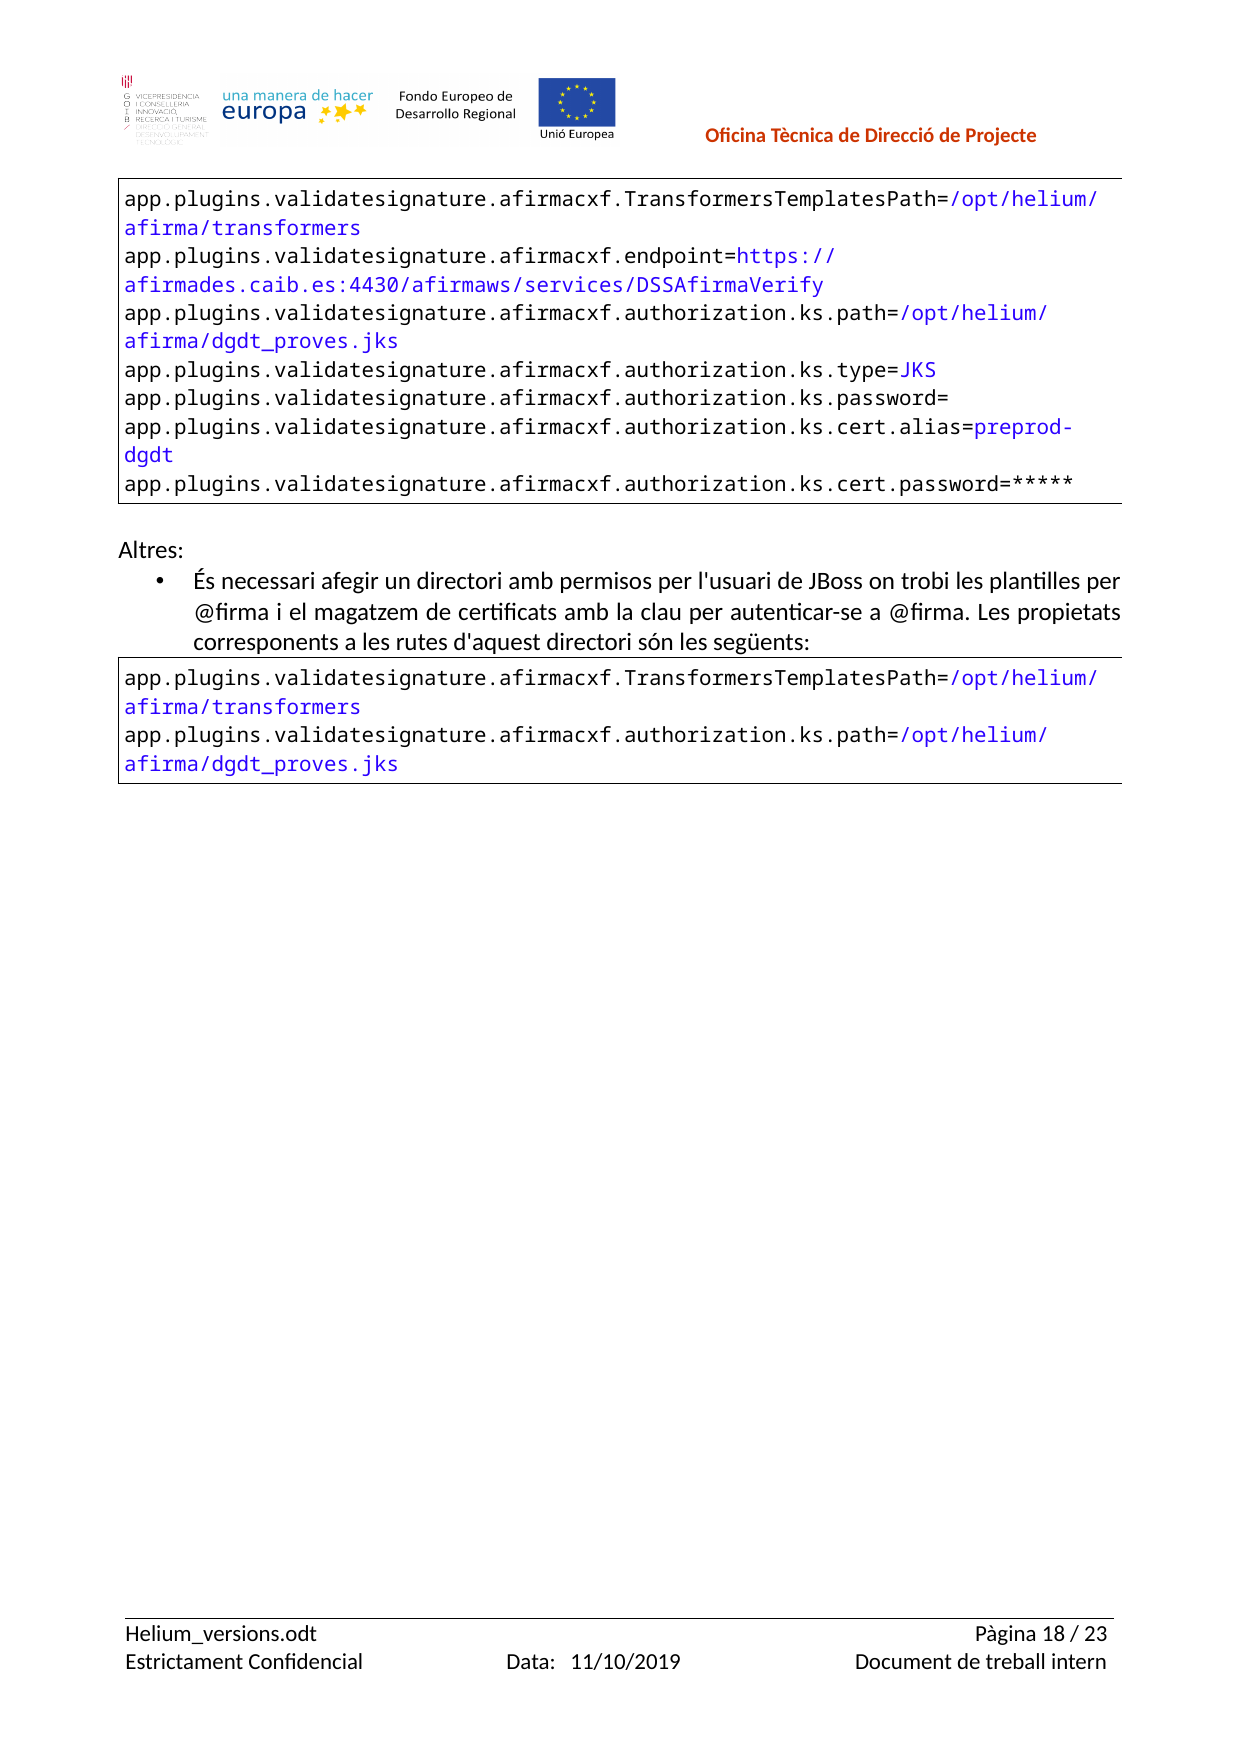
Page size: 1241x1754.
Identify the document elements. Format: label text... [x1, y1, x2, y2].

table_header app.plugins.validatesignature.afirmacxf.TransformersTemplatesPath=/opt/helium/afirma/transformers app.plugins.validatesignature.afirmacxf.endpoint=https://afirmades.caib.es:4430/afirmaws/services/DSSAfirmaVerify app.plugins.validatesignature.afirmacxf.authorization.ks.path=/opt/helium/afirma/dgdt_proves.jks app.plugins.validatesignature.afirmacxf.authorization.ks.type=JKS app.plugins.validatesignature.afirmacxf.authorization.ks.password= app.plugins.validatesignature.afirmacxf.authorization.ks.cert.alias=preprod-dgdt app.plugins.validatesignature.afirmacxf.authorization.ks.cert.password=***** [119, 179, 1122, 503]
table_header app.plugins.validatesignature.afirmacxf.TransformersTemplatesPath=/opt/helium/afirma/transformers app.plugins.validatesignature.afirmacxf.authorization.ks.path=/opt/helium/afirma/dgdt_proves.jks [119, 658, 1122, 783]
list És necessari afegir un directori amb permisos per l'usuari de JBoss on trobi les plantilles per @firma i el magatzem de certificats amb la clau per autenticar-se a @firma. Les propietats corresponents a les rutes d'aquest directori són les següents: [156, 565, 1122, 657]
picture [118, 73, 213, 147]
picture [219, 73, 621, 147]
text Altres: [118, 534, 1122, 565]
